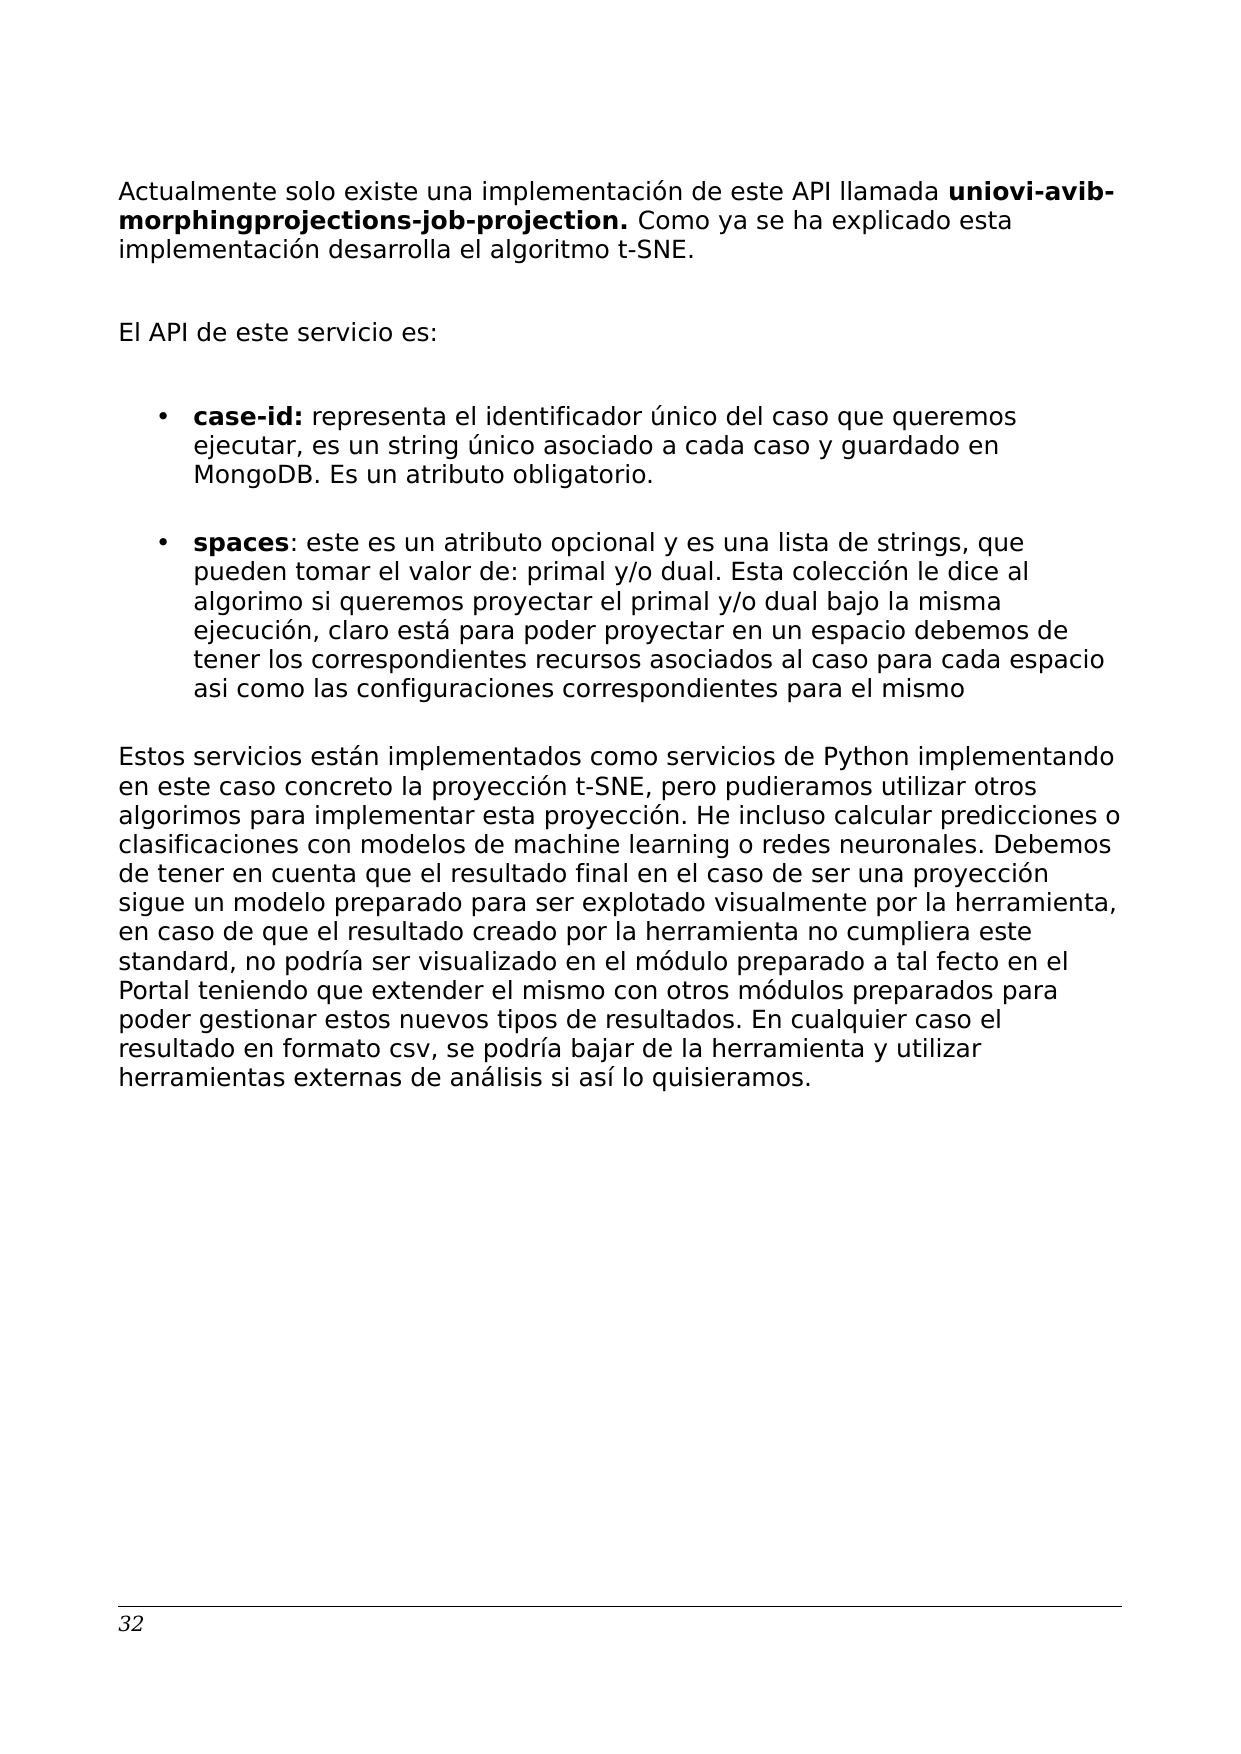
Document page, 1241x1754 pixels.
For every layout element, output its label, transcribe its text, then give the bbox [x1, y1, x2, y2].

list case-id: representa el identificador único del caso que queremos ejecutar, es un string único asociado a cada caso y guardado en MongoDB. Es un atributo obligatorio. [156, 402, 1122, 516]
text Actualmente solo existe una implementación de este API llamada uniovi-avib-morphingprojections-job-projection. Como ya se ha explicado esta implementación desarrolla el algoritmo t-SNE. [118, 177, 1122, 264]
list spaces: este es un atributo opcional y es una lista de strings, que pueden tomar el valor de: primal y/o dual. Esta colección le dice al algorimo si queremos proyectar el primal y/o dual bajo la misma ejecución, claro está para poder proyectar en un espacio debemos de tener los correspondientes recursos asociados al caso para cada espacio asi como las configuraciones correspondientes para el mismo [156, 528, 1122, 730]
text El API de este servicio es: [118, 318, 1122, 348]
text Estos servicios están implementados como servicios de Python implementando en este caso concreto la proyección t-SNE, pero pudieramos utilizar otros algorimos para implementar esta proyección. He incluso calcular predicciones o clasificaciones con modelos de machine learning o redes neuronales. Debemos de tener en cuenta que el resultado final en el caso de ser una proyección sigue un modelo preparado para ser explotado visualmente por la herramienta, en caso de que el resultado creado por la herramienta no cumpliera este standard, no podría ser visualizado en el módulo preparado a tal fecto en el Portal teniendo que extender el mismo con otros módulos preparados para poder gestionar estos nuevos tipos de resultados. En cualquier caso el resultado en formato csv, se podría bajar de la herramienta y utilizar herramientas externas de análisis si así lo quisieramos. [118, 743, 1122, 1093]
